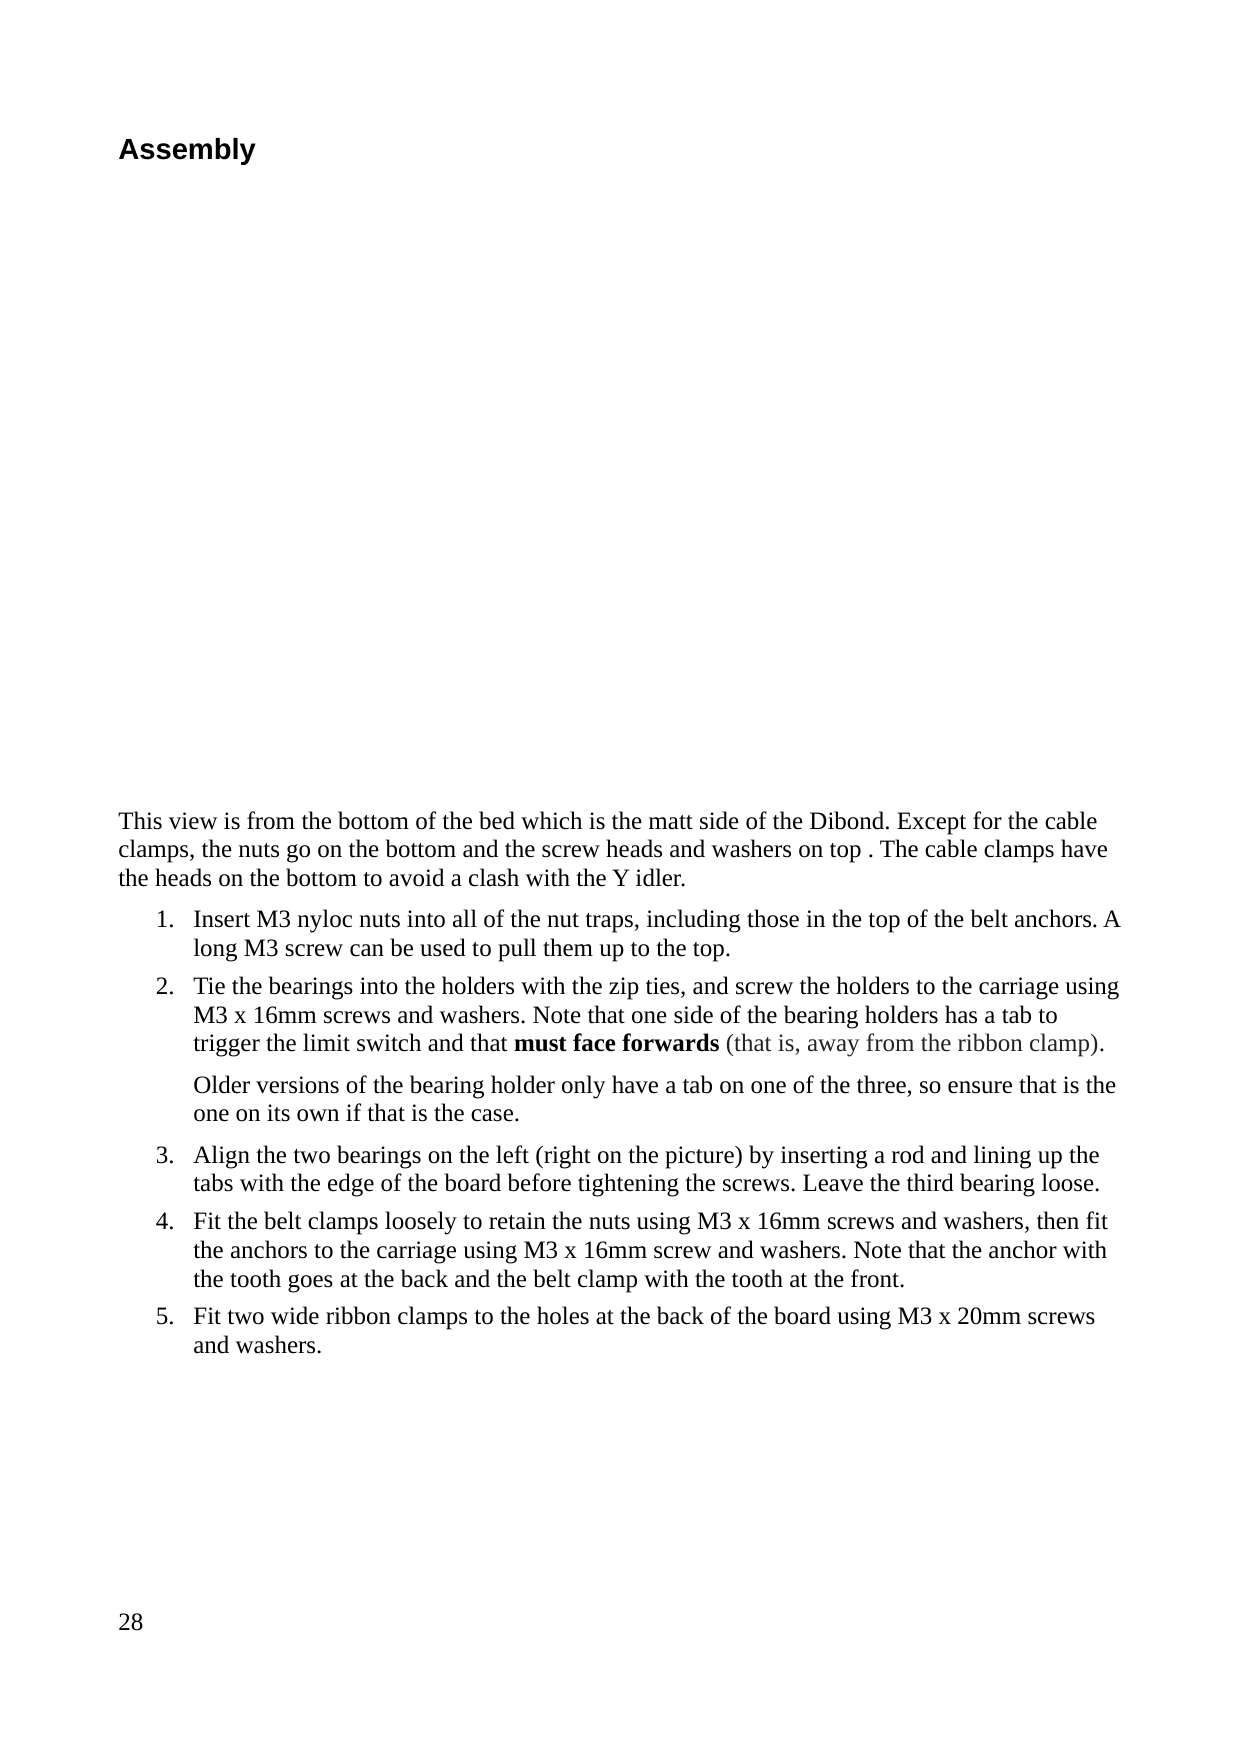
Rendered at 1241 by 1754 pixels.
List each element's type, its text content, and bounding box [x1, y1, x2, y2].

text This view is from the bottom of the bed which is the matt side of the Dibond. Except for the cable clamps, the nuts go on the bottom and the screw heads and washers on top . The cable clamps have the heads on the bottom to avoid a clash with the Y idler. [118, 806, 1122, 892]
subtitle Assembly [118, 132, 1122, 165]
list Fit the belt clamps loosely to retain the nuts using M3 x 16mm screws and washers, then fit the anchors to the carriage using M3 x 16mm screw and washers. Note that the anchor with the tooth goes at the back and the belt clamp with the tooth at the front. [156, 1206, 1122, 1292]
list Older versions of the bearing holder only have a tab on one of the three, so ensure that is the one on its own if that is the case. [156, 1070, 1122, 1127]
list Tie the bearings into the holders with the zip ties, and screw the holders to the carriage using M3 x 16mm screws and washers. Note that one side of the bearing holders has a tab to trigger the limit switch and that must face forwards (that is, away from the ribbon clamp). [156, 971, 1122, 1057]
list Align the two bearings on the left (right on the picture) by inserting a rod and lining up the tabs with the edge of the board before tightening the screws. Leave the third bearing loose. [156, 1140, 1122, 1197]
list Fit two wide ribbon clamps to the holes at the back of the board using M3 x 20mm screws and washers. [156, 1301, 1122, 1359]
list Insert M3 nyloc nuts into all of the nut traps, including those in the top of the belt anchors. A long M3 screw can be used to pull them up to the top. [156, 904, 1122, 962]
